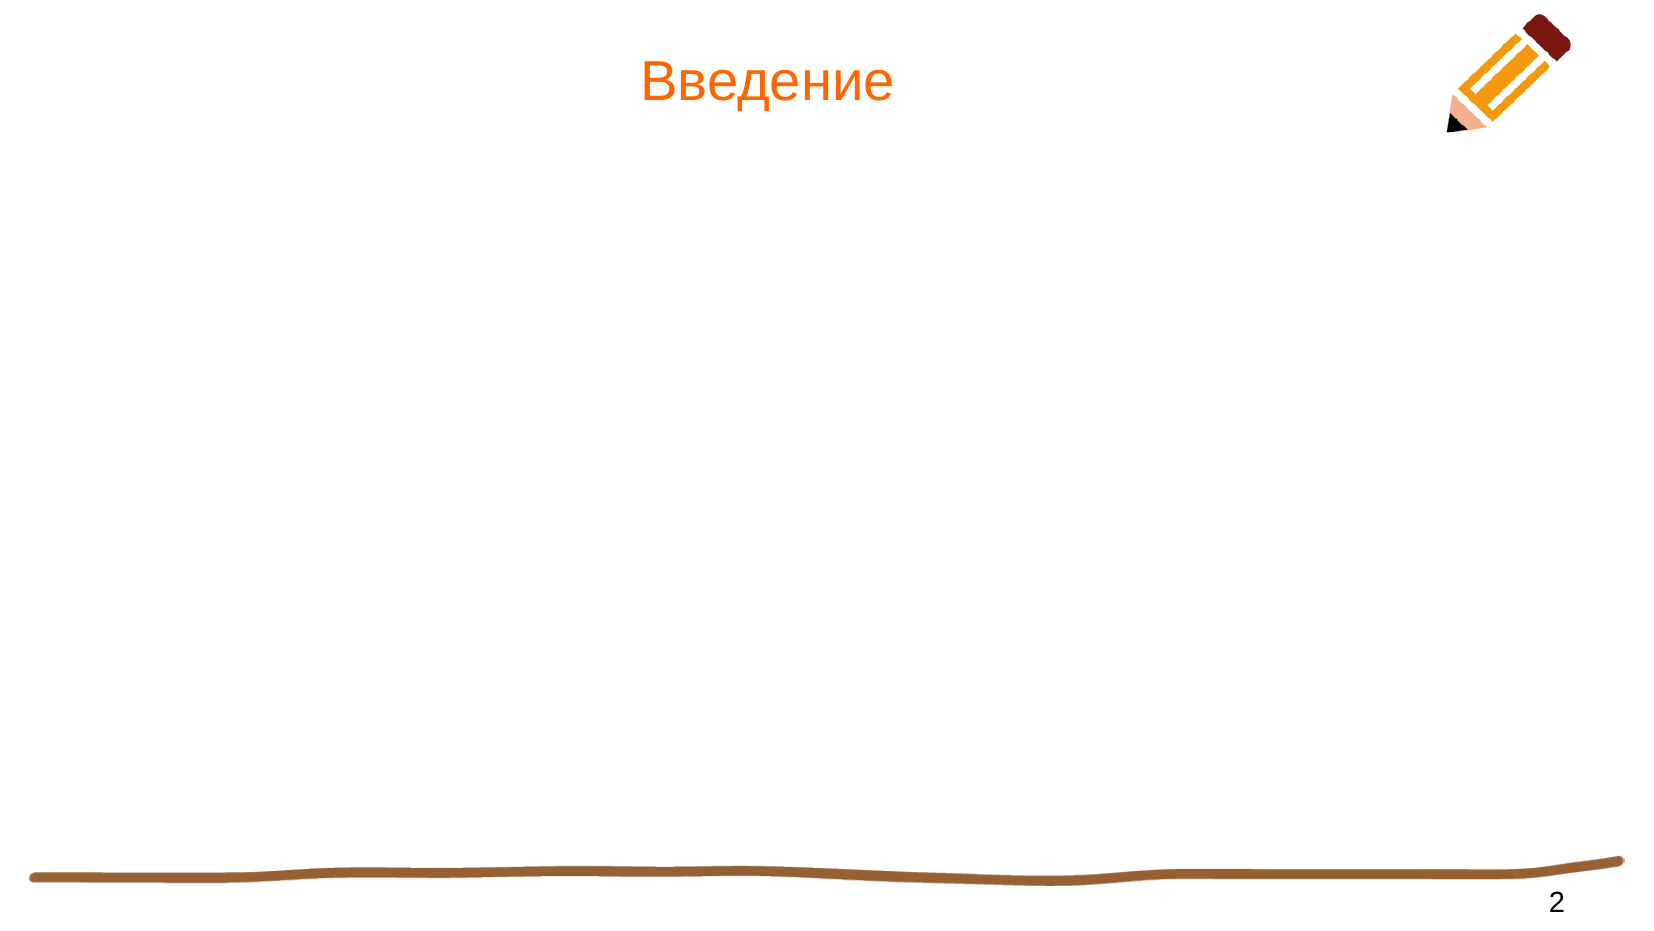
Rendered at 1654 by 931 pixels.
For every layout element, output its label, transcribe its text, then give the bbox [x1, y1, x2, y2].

picture [29, 856, 1625, 886]
picture [1446, 14, 1571, 133]
title Введение [88, 29, 1447, 133]
